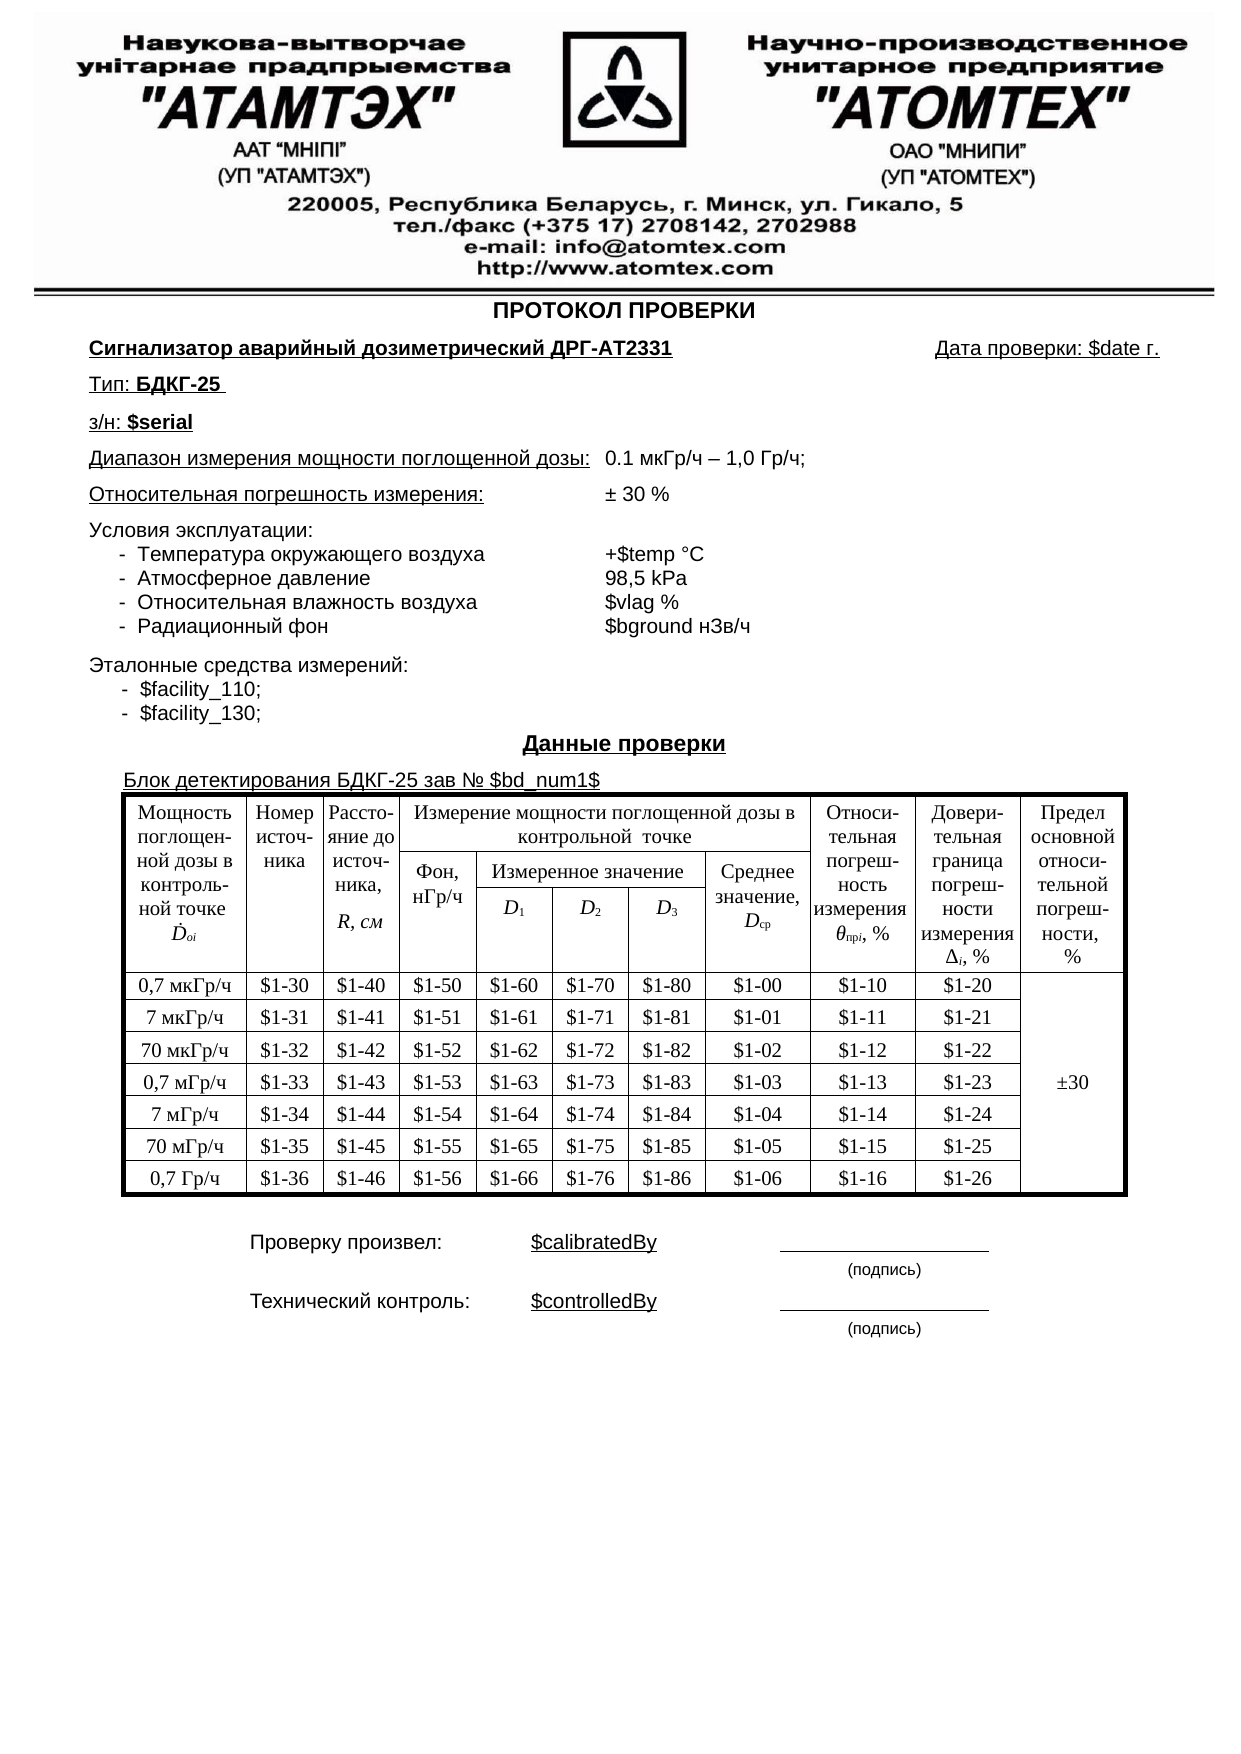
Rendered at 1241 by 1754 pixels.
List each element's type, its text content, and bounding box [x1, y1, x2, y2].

table_cell D1 [477, 888, 552, 972]
table_cell $1-45 [324, 1129, 399, 1159]
table_cell 7 мкГр/ч [126, 1000, 246, 1031]
table_cell Технический контроль: [244, 1283, 525, 1319]
table_cell D2 [553, 888, 628, 972]
text Относительная погрешность измерения: ± 30 % [88, 482, 1160, 506]
table_cell Мощность поглощен-ной дозы в контроль- ной точке Ḋoi [126, 797, 246, 972]
text - Температура окружающего воздуха +$temp °C [118, 542, 1160, 566]
table_cell $1-75 [553, 1129, 628, 1159]
table_cell $1-62 [477, 1032, 552, 1063]
table_cell $1-20 [916, 973, 1020, 999]
table_cell $1-60 [477, 973, 552, 999]
table_cell $1-73 [553, 1064, 628, 1095]
table_cell $1-34 [247, 1096, 323, 1127]
table_cell $1-85 [629, 1129, 705, 1159]
table_cell $1-22 [916, 1032, 1020, 1063]
table_cell 70 мГр/ч [126, 1129, 246, 1159]
table_cell $1-50 [400, 973, 476, 999]
table_cell Фон, нГр/ч [400, 852, 476, 972]
table_cell $1-55 [400, 1129, 476, 1159]
table_cell $1-41 [324, 1000, 399, 1031]
text Сигнализатор аварийный дозиметрический ДРГ-АТ2331 Дата проверки: $date г. [88, 336, 1160, 359]
table_cell $1-24 [916, 1096, 1020, 1127]
text Тип: БДКГ-25 [88, 371, 1160, 395]
text з/н: $serial [88, 410, 1160, 434]
table_cell $1-81 [629, 1000, 705, 1031]
table_cell D3 [629, 888, 705, 972]
table_cell Измерение мощности поглощенной дозы в контрольной точке [400, 797, 810, 851]
table_cell $1-14 [811, 1096, 915, 1127]
table_cell $1-52 [400, 1032, 476, 1063]
table_header Блок детектирования БДКГ-25 зав № $bd_num1$ [123, 757, 1125, 792]
table_cell $controlledBy [525, 1283, 764, 1319]
table_cell 0,7 мГр/ч [126, 1064, 246, 1095]
table_cell $1-54 [400, 1096, 476, 1127]
text - Радиационный фон $bground нЗв/ч [118, 613, 1160, 637]
text Диапазон измерения мощности поглощенной дозы: 0.1 мкГр/ч – 1,0 Гр/ч; [88, 446, 1160, 470]
table_cell $1-31 [247, 1000, 323, 1031]
table_cell $1-53 [400, 1064, 476, 1095]
table_cell $1-00 [706, 973, 810, 999]
table_cell $1-74 [553, 1096, 628, 1127]
table_cell $1-11 [811, 1000, 915, 1031]
table_cell $1-83 [629, 1064, 705, 1095]
table_cell $1-63 [477, 1064, 552, 1095]
table_cell $1-25 [916, 1129, 1020, 1159]
text ПРОТОКОЛ ПРОВЕРКИ [88, 298, 1160, 323]
table_cell $1-02 [706, 1032, 810, 1063]
table_cell (подпись) [764, 1259, 1004, 1283]
table_cell $1-43 [324, 1064, 399, 1095]
table_cell Номер источ-ника [247, 797, 323, 972]
table_cell $1-26 [916, 1161, 1020, 1192]
table_cell $1-80 [629, 973, 705, 999]
table_cell [244, 1319, 525, 1343]
table_cell Рассто-яние до источ-ника, R, см [324, 797, 399, 972]
table_cell $1-40 [324, 973, 399, 999]
table_cell $1-03 [706, 1064, 810, 1095]
table_cell $1-44 [324, 1096, 399, 1127]
table_cell 0,7 Гр/ч [126, 1161, 246, 1192]
table_cell $1-35 [247, 1129, 323, 1159]
table_cell $1-82 [629, 1032, 705, 1063]
table_cell [764, 1283, 1004, 1319]
table_cell 70 мкГр/ч [126, 1032, 246, 1063]
table_cell Предел основной относи-тельной погреш-ности, % [1021, 797, 1123, 972]
table_cell $1-42 [324, 1032, 399, 1063]
table_cell $1-32 [247, 1032, 323, 1063]
table_cell $1-51 [400, 1000, 476, 1031]
table_cell $1-21 [916, 1000, 1020, 1031]
table_cell $1-66 [477, 1161, 552, 1192]
table_cell ±30 [1021, 973, 1123, 1192]
table_cell $1-70 [553, 973, 628, 999]
table_cell $1-01 [706, 1000, 810, 1031]
table_cell $1-46 [324, 1161, 399, 1192]
table_cell $1-86 [629, 1161, 705, 1192]
table_cell $1-61 [477, 1000, 552, 1031]
table_cell $1-04 [706, 1096, 810, 1127]
table_cell $1-71 [553, 1000, 628, 1031]
table_header Проверку произвел: [244, 1224, 525, 1259]
table_cell $1-84 [629, 1096, 705, 1127]
picture [33, 12, 1215, 298]
text - Относительная влажность воздуха $vlag % [118, 589, 1160, 613]
table_header $calibratedBy [525, 1224, 764, 1259]
table_cell (подпись) [764, 1319, 1004, 1343]
text - Атмосферное давление 98,5 kPa [118, 566, 1160, 589]
table_cell $1-06 [706, 1161, 810, 1192]
table_cell [525, 1259, 764, 1283]
table_cell $1-30 [247, 973, 323, 999]
table_cell Довери-тельная граница погреш-ности измерения Δi, % [916, 797, 1020, 972]
table_cell $1-72 [553, 1032, 628, 1063]
table_cell 0,7 мкГр/ч [126, 973, 246, 999]
table_cell $1-76 [553, 1161, 628, 1192]
table_cell $1-13 [811, 1064, 915, 1095]
table_cell 7 мГр/ч [126, 1096, 246, 1127]
table_cell $1-10 [811, 973, 915, 999]
table_cell $1-05 [706, 1129, 810, 1159]
table_cell $1-23 [916, 1064, 1020, 1095]
table_cell [525, 1319, 764, 1343]
table_cell Измеренное значение [477, 852, 705, 887]
table_cell $1-64 [477, 1096, 552, 1127]
table_cell $1-12 [811, 1032, 915, 1063]
table_cell $1-65 [477, 1129, 552, 1159]
text - $facility_130; [121, 700, 1160, 724]
table_cell $1-36 [247, 1161, 323, 1192]
table_cell $1-16 [811, 1161, 915, 1192]
table_cell Среднее значение, Dср [706, 852, 810, 972]
table_cell $1-15 [811, 1129, 915, 1159]
table_cell [244, 1259, 525, 1283]
text - $facility_110; [121, 676, 1160, 700]
table_cell $1-56 [400, 1161, 476, 1192]
text Эталонные средства измерений: [88, 652, 1160, 676]
text Условия эксплуатации: [88, 518, 1160, 542]
table_header [764, 1224, 1004, 1259]
table_cell $1-33 [247, 1064, 323, 1095]
text Данные проверки [88, 730, 1160, 757]
table_cell Относи-тельная погреш-ность измерения θпрi, % [811, 797, 915, 972]
